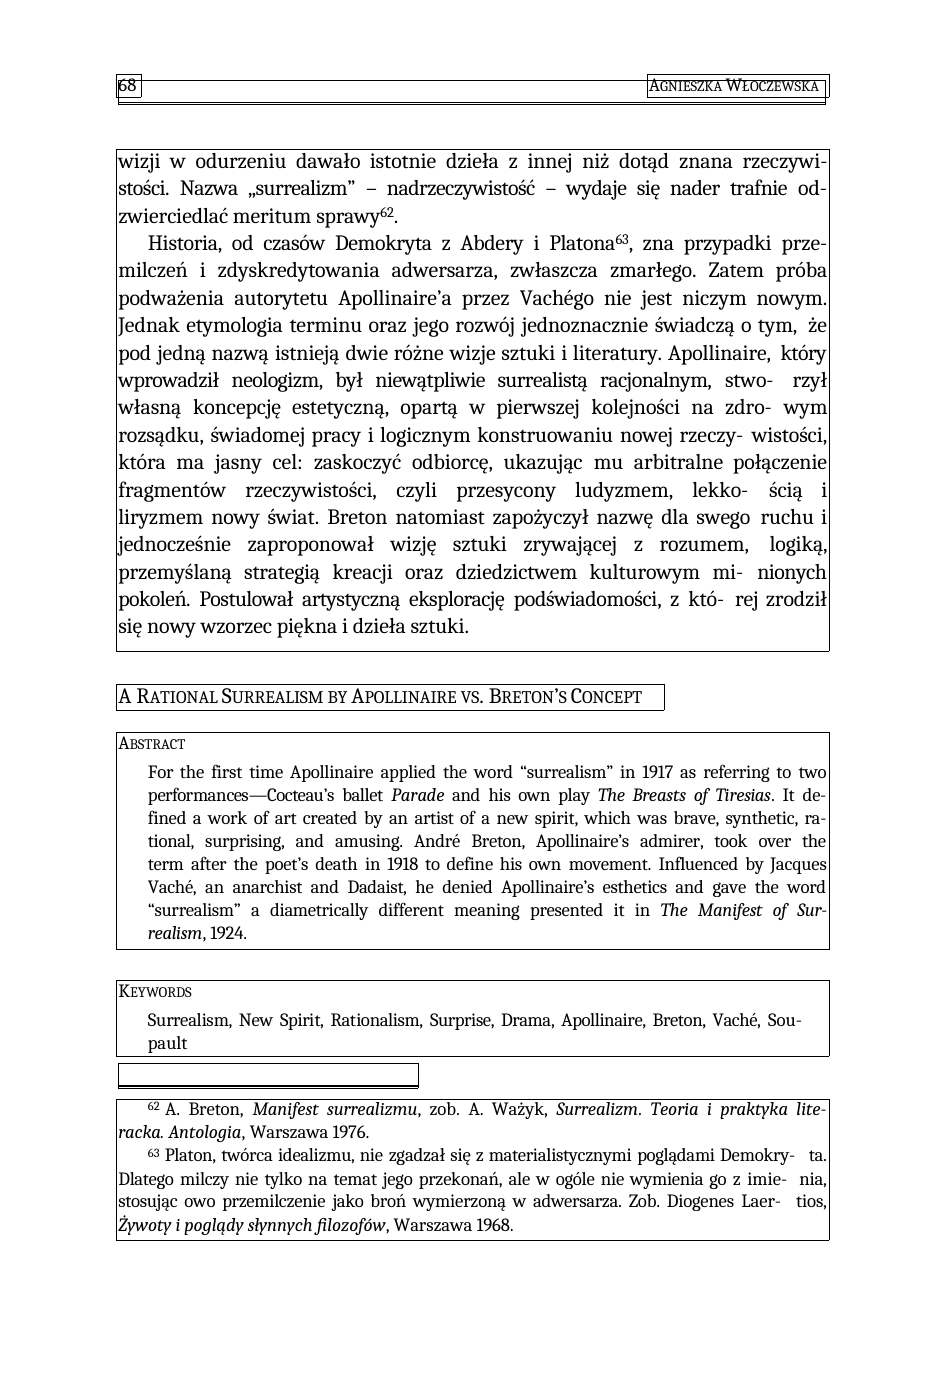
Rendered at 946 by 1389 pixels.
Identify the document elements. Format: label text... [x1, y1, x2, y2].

text Surrealism, New Spirit, Rationalism, Surprise, Drama, Apollinaire, Breton, Vaché, Sou- pault [148, 1009, 827, 1054]
text 62 A. Breton, Manifest surrealizmu, zob. A. Ważyk, Surrealizm. Teoria i praktyka lite- racka. Antologia, Warszawa 1976. [118, 1100, 827, 1143]
text ABSTRACT [118, 733, 829, 754]
text KEYWORDS [118, 981, 828, 1001]
text [118, 75, 141, 80]
text For the first time Apollinaire applied the word “surrealism” in 1917 as referring to two performances—Cocteau’s ballet Parade and his own play The Breasts of Tiresias. It de- fined a work of art created by an artist of a new spirit, which was brave, synthetic, ra- tional, surprising, and amusing. André Breton, Apollinaire’s admirer, took over the term after the poet’s death in 1918 to define his own movement. Influenced by Jacques Vaché, an anarchist and Dadaist, he denied Apollinaire’s esthetics and gave the word “surrealism” a diametrically different meaning presented it in The Manifest of Sur- realism, 1924. [148, 761, 827, 944]
text 63 Platon, twórca idealizmu, nie zgadzał się z materialistycznymi poglądami Demokry- ta. Dlatego milczy nie tylko na temat jego przekonań, ale w ogóle nie wymienia go z imie- nia, stosując owo przemilczenie jako broń wymierzoną w adwersarza. Zob. Diogenes Laer- tios, Żywoty i poglądy słynnych filozofów, Warszawa 1968. [118, 1145, 827, 1236]
text Historia, od czasów Demokryta z Abdery i Platona63, zna przypadki prze- milczeń i zdyskredytowania adwersarza, zwłaszcza zmarłego. Zatem próba podważenia autorytetu Apollinaire’a przez Vachégo nie jest niczym nowym. Jednak etymologia terminu oraz jego rozwój jednoznacznie świadczą o tym, że pod jedną nazwą istnieją dwie różne wizje sztuki i literatury. Apollinaire, który wprowadził neologizm, był niewątpliwie surrealistą racjonalnym, stwo- rzył własną koncepcję estetyczną, opartą w pierwszej kolejności na zdro- wym rozsądku, świadomej pracy i logicznym konstruowaniu nowej rzeczy- wistości, która ma jasny cel: zaskoczyć odbiorcę, ukazując mu arbitralne połączenie fragmentów rzeczywistości, czyli przesycony ludyzmem, lekko- ścią i liryzmem nowy świat. Breton natomiast zapożyczył nazwę dla swego ruchu i jednocześnie zaproponował wizję sztuki zrywającej z rozumem, logiką, przemyślaną strategią kreacji oraz dziedzictwem kulturowym mi- nionych pokoleń. Postulował artystyczną eksplorację podświadomości, z któ- rej zrodził się nowy wzorzec piękna i dzieła sztuki. [118, 231, 827, 639]
text AGNIESZKA WŁOCZEWSKA [649, 75, 829, 96]
text wizji w odurzeniu dawało istotnie dzieła z innej niż dotąd znana rzeczywi- stości. Nazwa „surrealizm” – nadrzeczywistość – wydaje się nader trafnie od- zwierciedlać meritum sprawy62. [118, 150, 827, 228]
text A RATIONAL SURREALISM BY APOLLINAIRE VS. BRETON’S CONCEPT [118, 685, 664, 708]
text 68 [119, 81, 141, 96]
